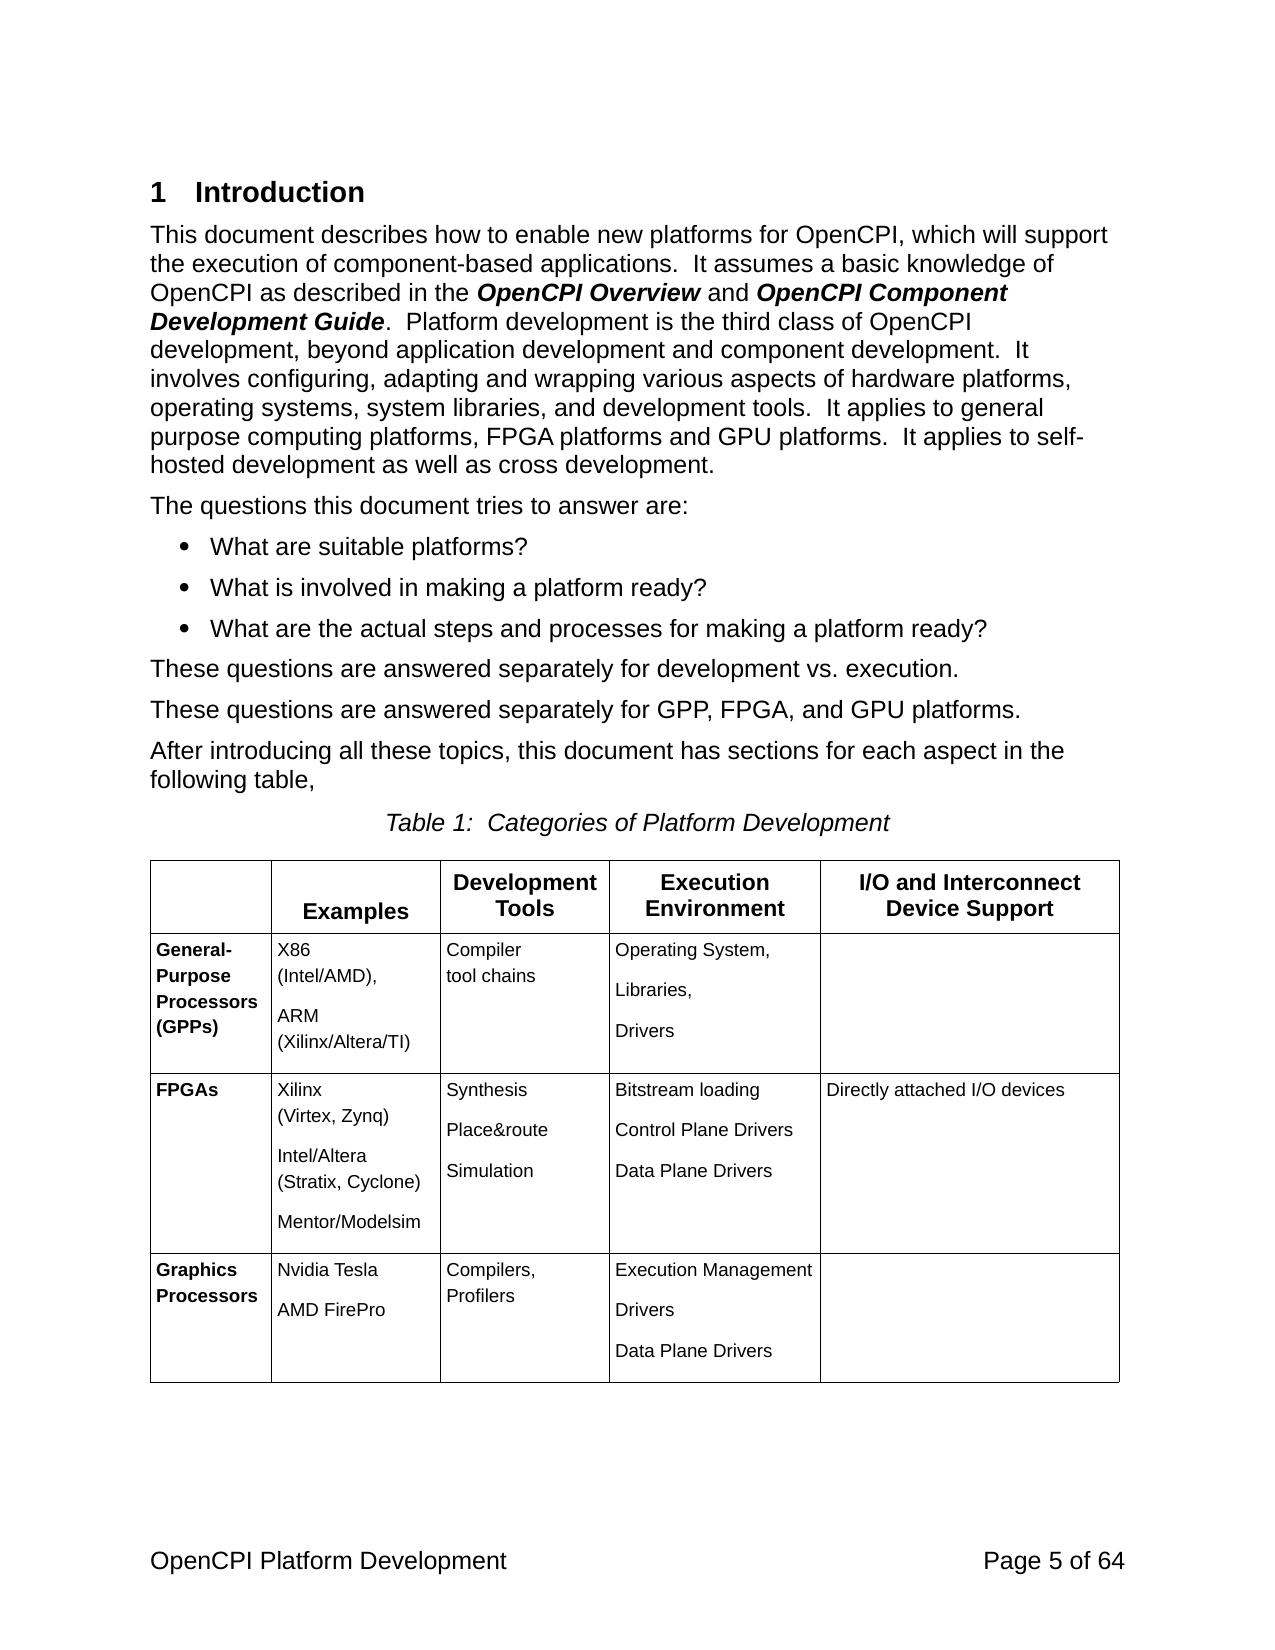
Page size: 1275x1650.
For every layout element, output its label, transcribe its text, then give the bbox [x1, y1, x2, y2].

text Table 1: Categories of Platform Development [150, 808, 1125, 837]
table_cell Graphics Processors [151, 1254, 271, 1382]
table_header I/O and Interconnect Device Support [821, 861, 1119, 933]
table_cell Compilers, Profilers [441, 1254, 609, 1382]
text The questions this document tries to answer are: [150, 491, 1125, 520]
table_header Development Tools [441, 861, 609, 933]
text These questions are answered separately for development vs. execution. [150, 654, 1125, 683]
table_cell Nvidia Tesla AMD FirePro [272, 1254, 440, 1382]
table_header Examples [272, 861, 440, 933]
table_cell Execution Management Drivers Data Plane Drivers [610, 1254, 820, 1382]
table_cell [821, 1254, 1119, 1382]
table_header [151, 861, 271, 933]
table_header Execution Environment [610, 861, 820, 933]
text These questions are answered separately for GPP, FPGA, and GPU platforms. [150, 695, 1125, 724]
table_cell Xilinx (Virtex, Zynq) Intel/Altera (Stratix, Cyclone) Mentor/Modelsim [272, 1074, 440, 1253]
text After introducing all these topics, this document has sections for each aspect in the following table, [150, 736, 1125, 793]
list What are suitable platforms? [180, 532, 1125, 561]
table_cell Directly attached I/O devices [821, 1074, 1119, 1253]
text This document describes how to enable new platforms for OpenCPI, which will support the execution of component-based applications. It assumes a basic knowledge of OpenCPI as described in the OpenCPI Overview and OpenCPI Component Development Guide. Platform development is the third class of OpenCPI development, beyond application development and component development. It involves configuring, adapting and wrapping various aspects of hardware platforms, operating systems, system libraries, and development tools. It applies to general purpose computing platforms, FPGA platforms and GPU platforms. It applies to self-hosted development as well as cross development. [150, 221, 1125, 479]
table_cell Operating System, Libraries, Drivers [610, 934, 820, 1073]
table_cell Synthesis Place&route Simulation [441, 1074, 609, 1253]
table_cell X86 (Intel/AMD), ARM (Xilinx/Altera/TI) [272, 934, 440, 1073]
table_cell Bitstream loading Control Plane Drivers Data Plane Drivers [610, 1074, 820, 1253]
table_cell FPGAs [151, 1074, 271, 1253]
table_cell Compiler tool chains [441, 934, 609, 1073]
table_cell [821, 934, 1119, 1073]
table_cell General-Purpose Processors (GPPs) [151, 934, 271, 1073]
list What are the actual steps and processes for making a platform ready? [180, 614, 1125, 642]
list What is involved in making a platform ready? [180, 573, 1125, 602]
subtitle Introduction [150, 175, 1125, 208]
